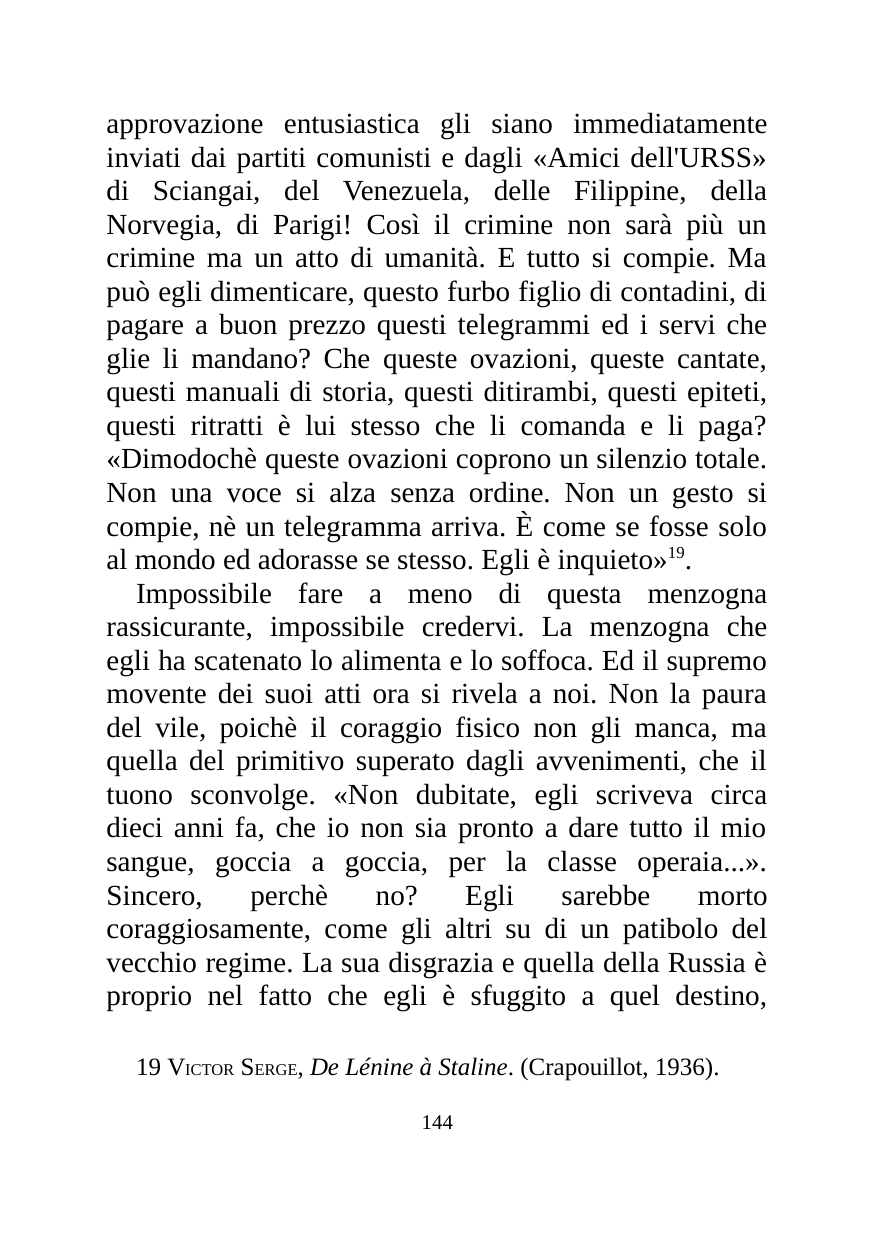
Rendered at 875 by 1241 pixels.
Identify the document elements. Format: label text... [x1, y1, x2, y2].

text approvazione entusiastica gli siano immediatamente inviati dai partiti comunisti e dagli «Amici dell'URSS» di Sciangai, del Venezuela, delle Filippine, della Norvegia, di Parigi! Così il crimine non sarà più un crimine ma un atto di umanità. E tutto si compie. Ma può egli dimenticare, questo furbo figlio di contadini, di pagare a buon prezzo questi telegrammi ed i servi che glie li mandano? Che queste ovazioni, queste cantate, questi manuali di storia, questi ditirambi, questi epiteti, questi ritratti è lui stesso che li comanda e li paga? «Dimodochè queste ovazioni coprono un silenzio totale. Non una voce si alza senza ordine. Non un gesto si compie, nè un telegramma arriva. È come se fosse solo al mondo ed adorasse se stesso. Egli è inquieto». [106, 106, 768, 576]
text Impossibile fare a meno di questa menzogna rassicurante, impossibile credervi. La menzogna che egli ha scatenato lo alimenta e lo soffoca. Ed il supremo movente dei suoi atti ora si rivela a noi. Non la paura del vile, poichè il coraggio fisico non gli manca, ma quella del primitivo superato dagli avvenimenti, che il tuono sconvolge. «Non dubitate, egli scriveva circa dieci anni fa, che io non sia pronto a dare tutto il mio sangue, goccia a goccia, per la classe operaia...». Sincero, perchè no? Egli sarebbe morto coraggiosamente, come gli altri su di un patibolo del vecchio regime. La sua disgrazia e quella della Russia è proprio nel fatto che egli è sfuggito a quel destino, [106, 576, 768, 1012]
text Victor Serge, De Lénine à Staline. (Crapouillot, 1936). [106, 1052, 768, 1080]
